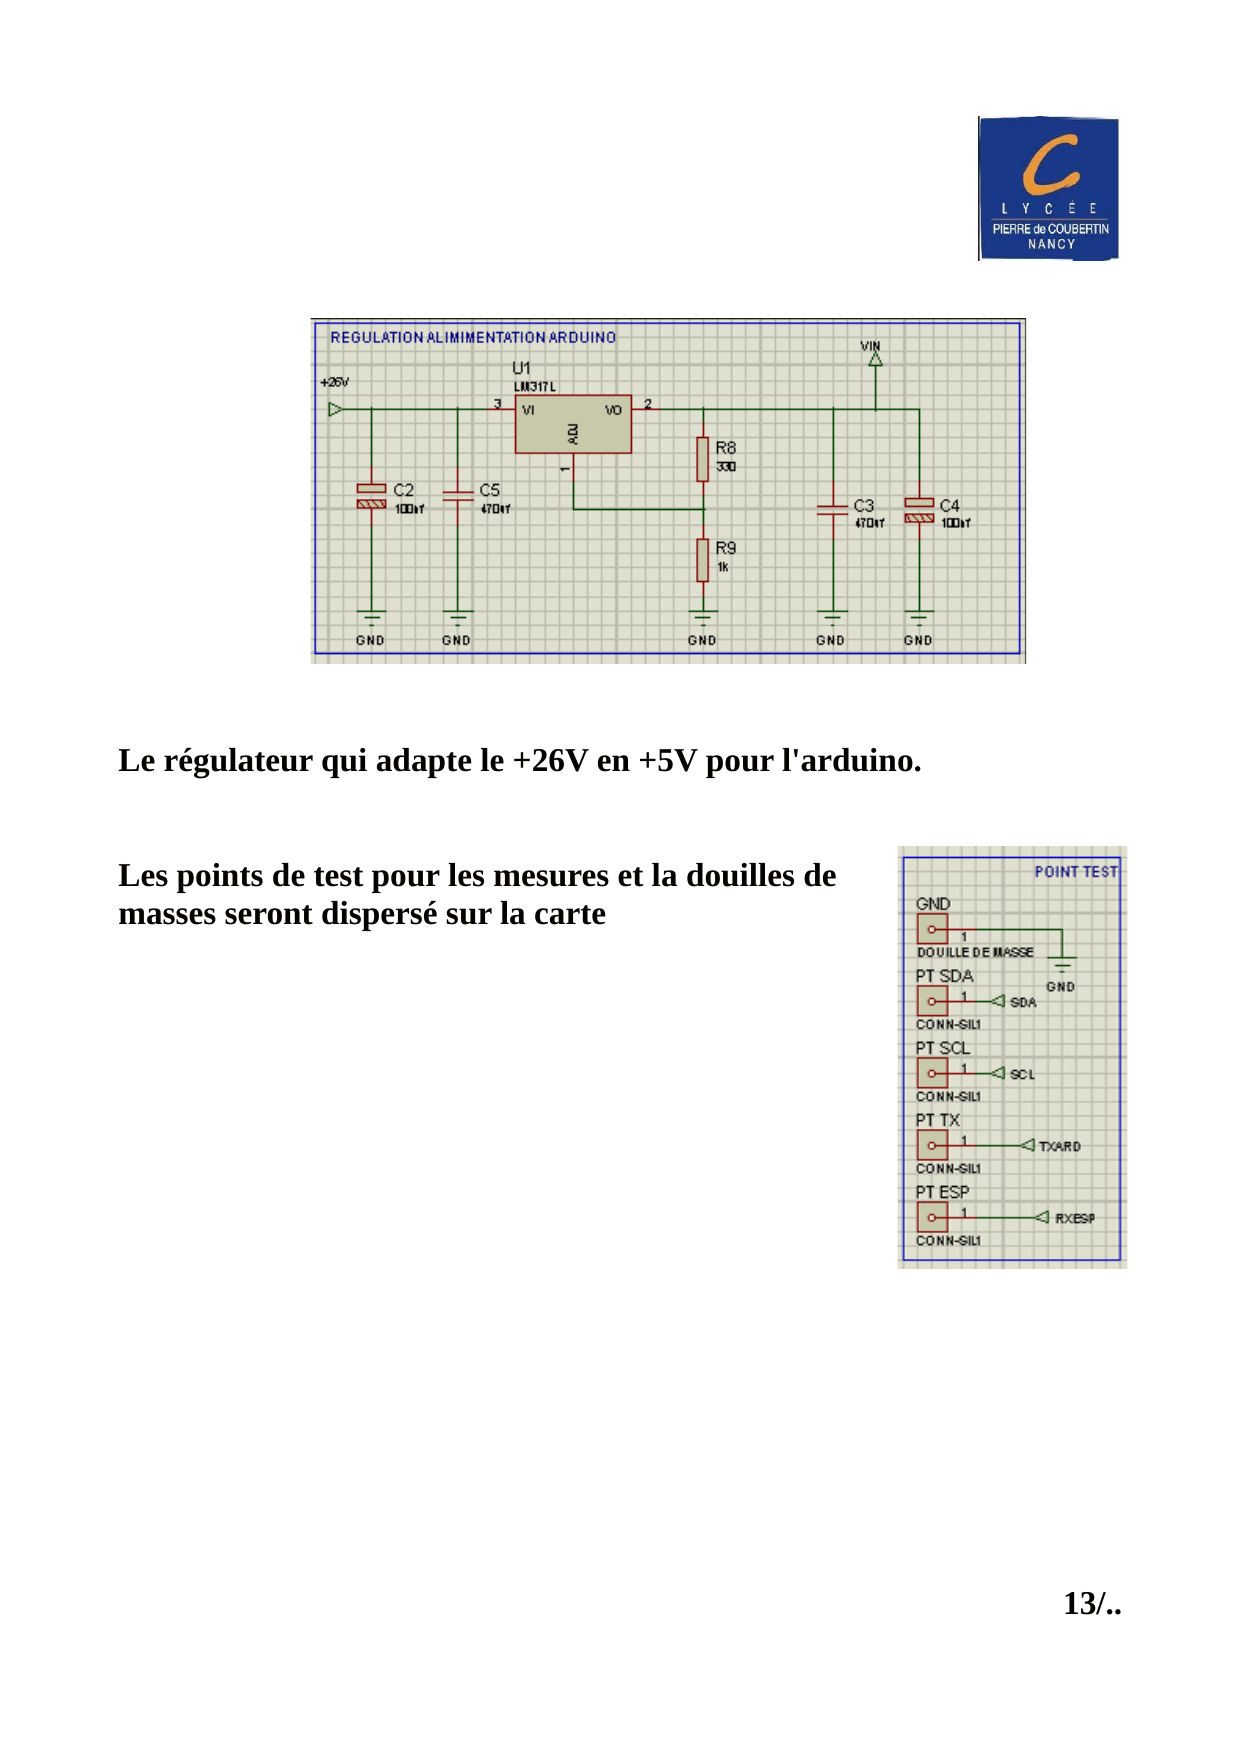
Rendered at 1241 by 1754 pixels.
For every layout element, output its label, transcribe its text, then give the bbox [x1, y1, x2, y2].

picture [310, 318, 1027, 664]
text Les points de test pour les mesures et la douilles de [118, 855, 897, 894]
text Le régulateur qui adapte le +26V en +5V pour l'arduino. [118, 740, 1122, 779]
picture [975, 116, 1120, 261]
text 13/.. [118, 1584, 1122, 1622]
text masses seront dispersé sur la carte [118, 894, 897, 932]
picture [897, 846, 1128, 1269]
